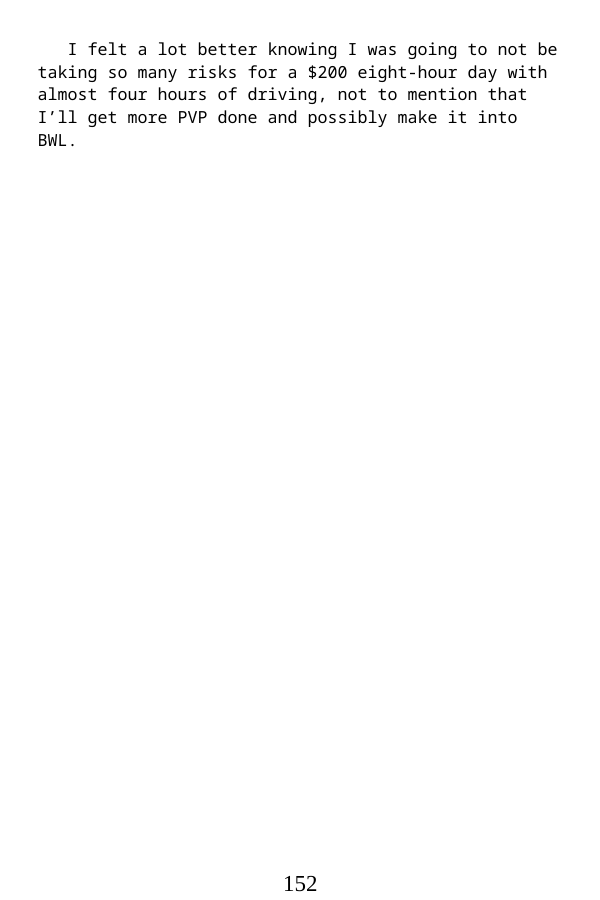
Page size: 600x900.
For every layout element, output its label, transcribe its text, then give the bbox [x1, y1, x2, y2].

text I felt a lot better knowing I was going to not be taking so many risks for a $200 eight-hour day with almost four hours of driving, not to mention that I’ll get more PVP done and possibly make it into BWL. [37, 37, 562, 151]
